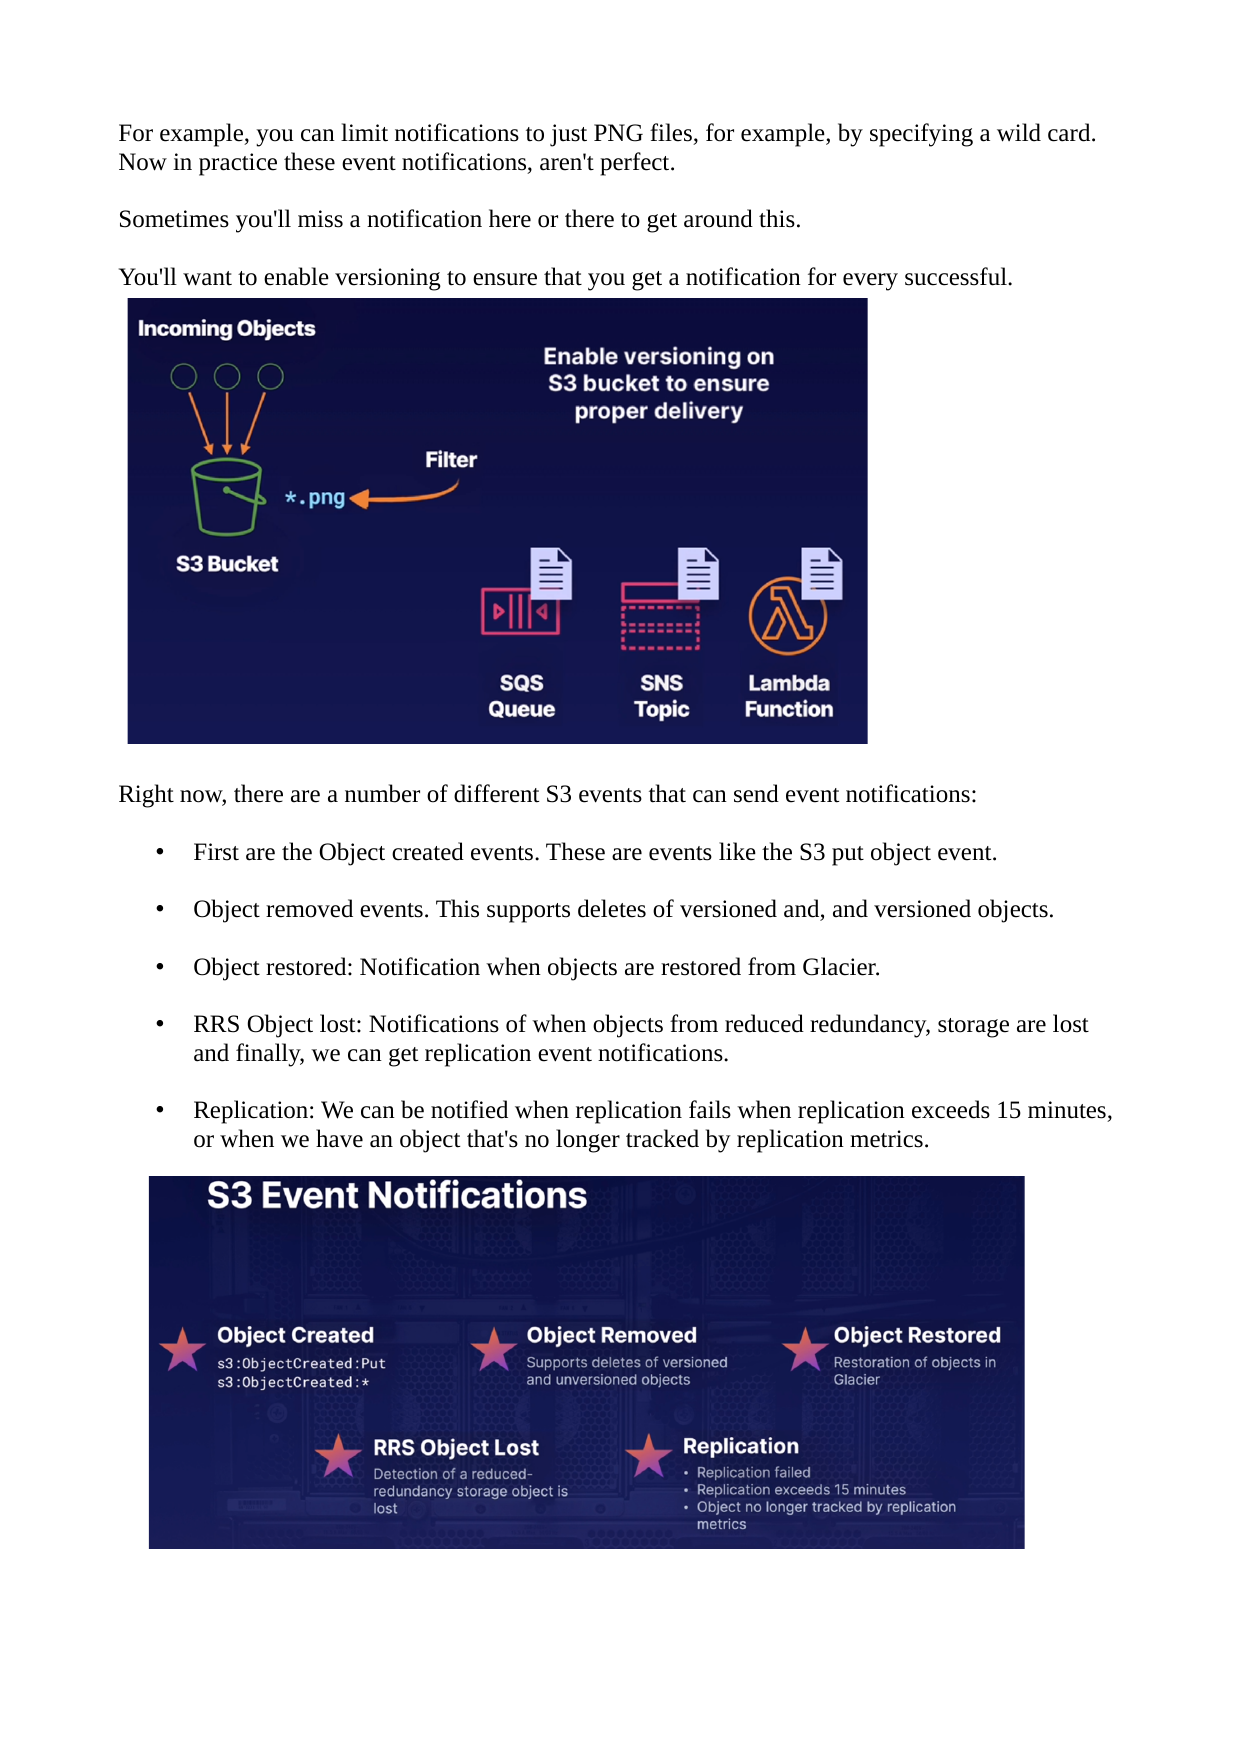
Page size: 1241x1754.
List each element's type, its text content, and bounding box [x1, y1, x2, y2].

text For example, you can limit notifications to just PNG files, for example, by specifying a wild card. Now in practice these event notifications, aren't perfect. [118, 118, 1122, 176]
list RRS Object lost: Notifications of when objects from reduced redundancy, storage are lost and finally, we can get replication event notifications. [156, 1009, 1122, 1067]
list Object removed events. This supports deletes of versioned and, and versioned objects. [156, 894, 1122, 923]
list Object restored: Notification when objects are restored from Glacier. [156, 952, 1122, 981]
list Replication: We can be notified when replication fails when replication exceeds 15 minutes, or when we have an object that's no longer tracked by replication metrics. [156, 1096, 1122, 1153]
text You'll want to enable versioning to ensure that you get a notification for every successful. [118, 262, 1122, 291]
text Sometimes you'll miss a notification here or there to get around this. [118, 204, 1122, 233]
text Right now, there are a number of different S3 events that can send event notifications: [118, 779, 1122, 808]
list First are the Object created events. These are events like the S3 put object event. [156, 837, 1122, 866]
picture [148, 1176, 1025, 1549]
picture [127, 298, 868, 744]
